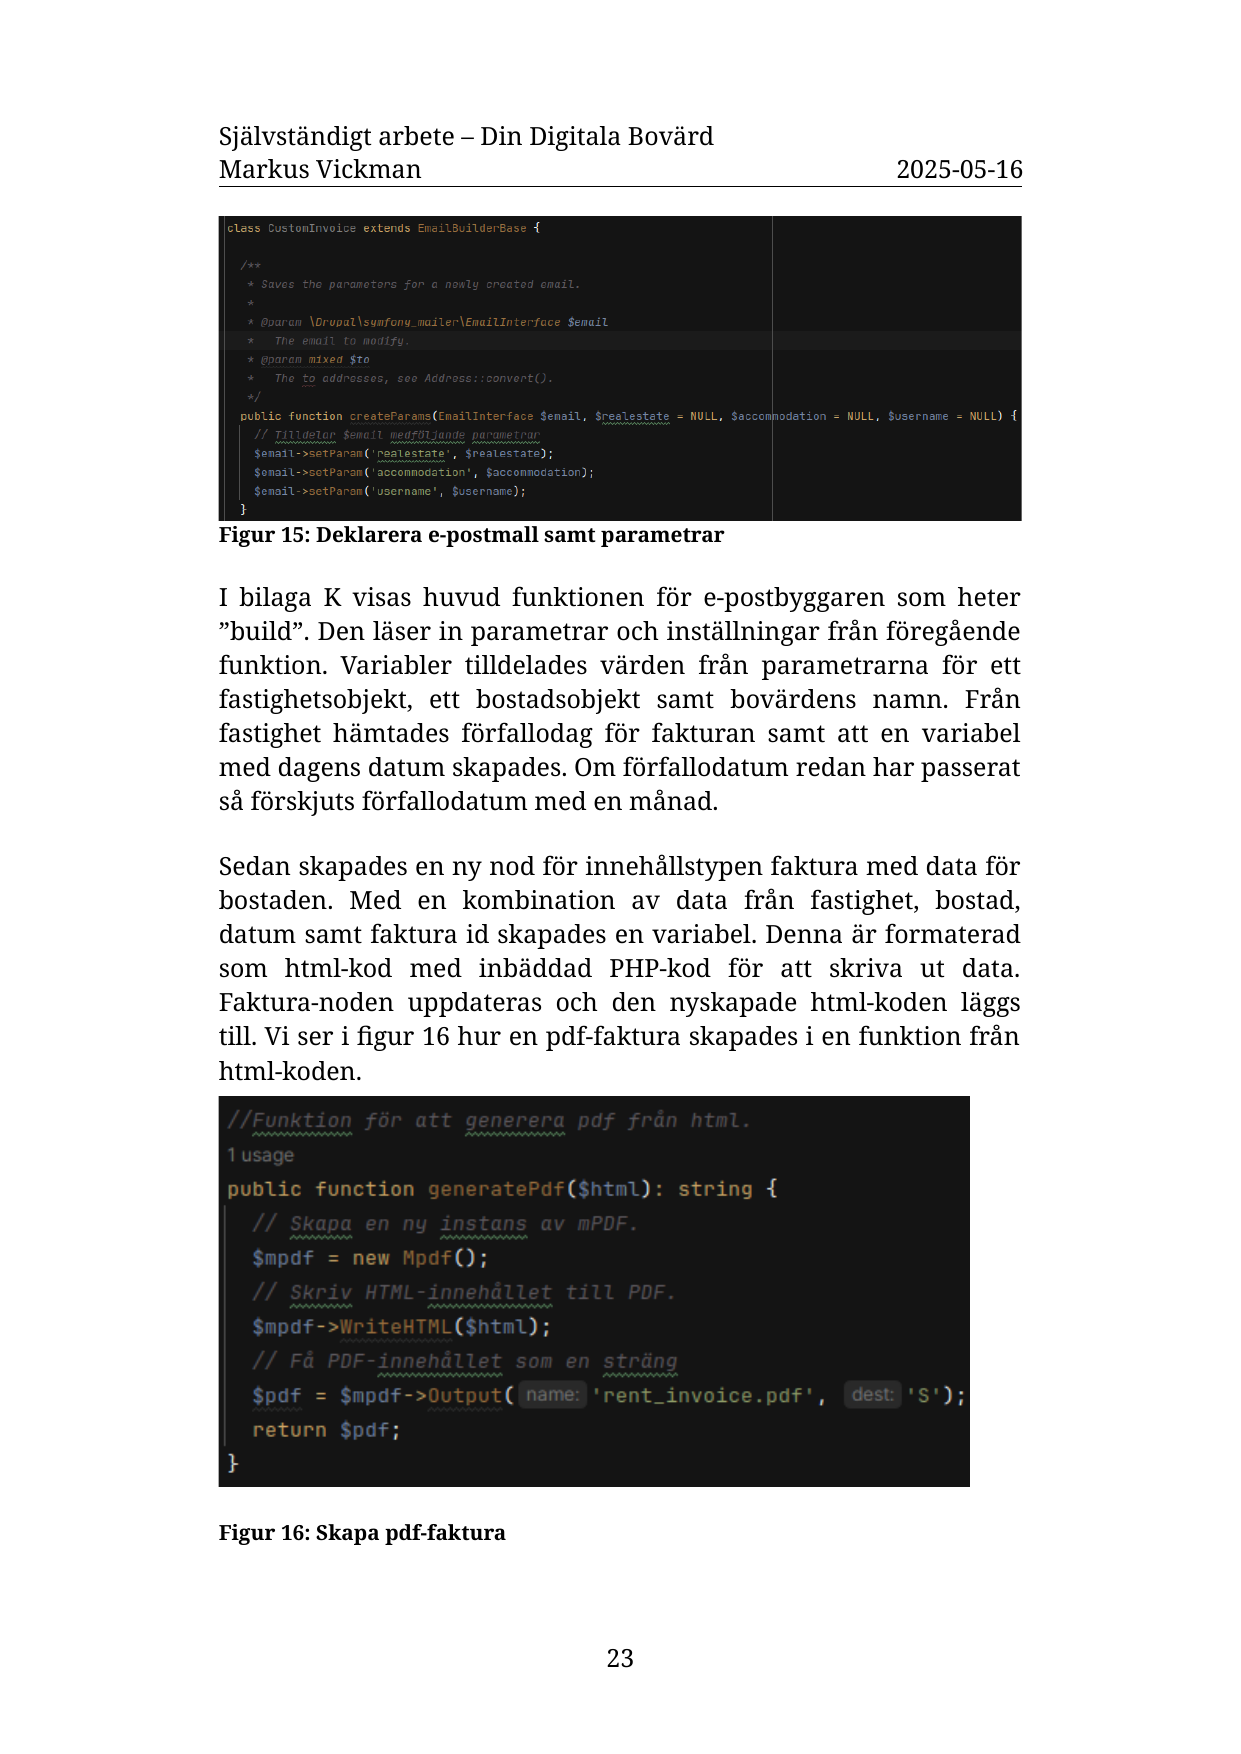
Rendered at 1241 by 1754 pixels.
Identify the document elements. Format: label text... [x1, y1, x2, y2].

text I bilaga K visas huvud funktionen för e-postbyggaren som heter ”build”. Den läser in parametrar och inställningar från föregående funktion. Variabler tilldelades värden från parametrarna för ett fastighetsobjekt, ett bostadsobjekt samt bovärdens namn. Från fastighet hämtades förfallodag för fakturan samt att en variabel med dagens datum skapades. Om förfallodatum redan har passerat så förskjuts förfallodatum med en månad. [218, 579, 1022, 818]
text Figur 15: Deklarera e-postmall samt parametrar [218, 521, 1022, 549]
text Figur 16: Skapa pdf-faktura [218, 1487, 1022, 1546]
picture [218, 1096, 970, 1487]
picture [218, 216, 1022, 521]
text Sedan skapades en ny nod för innehållstypen faktura med data för bostaden. Med en kombination av data från fastighet, bostad, datum samt faktura id skapades en variabel. Denna är formaterad som html-kod med inbäddad PHP-kod för att skriva ut data. Faktura-noden uppdateras och den nyskapade html-koden läggs till. Vi ser i figur 16 hur en pdf-faktura skapades i en funktion från html-koden. [218, 849, 1022, 1087]
